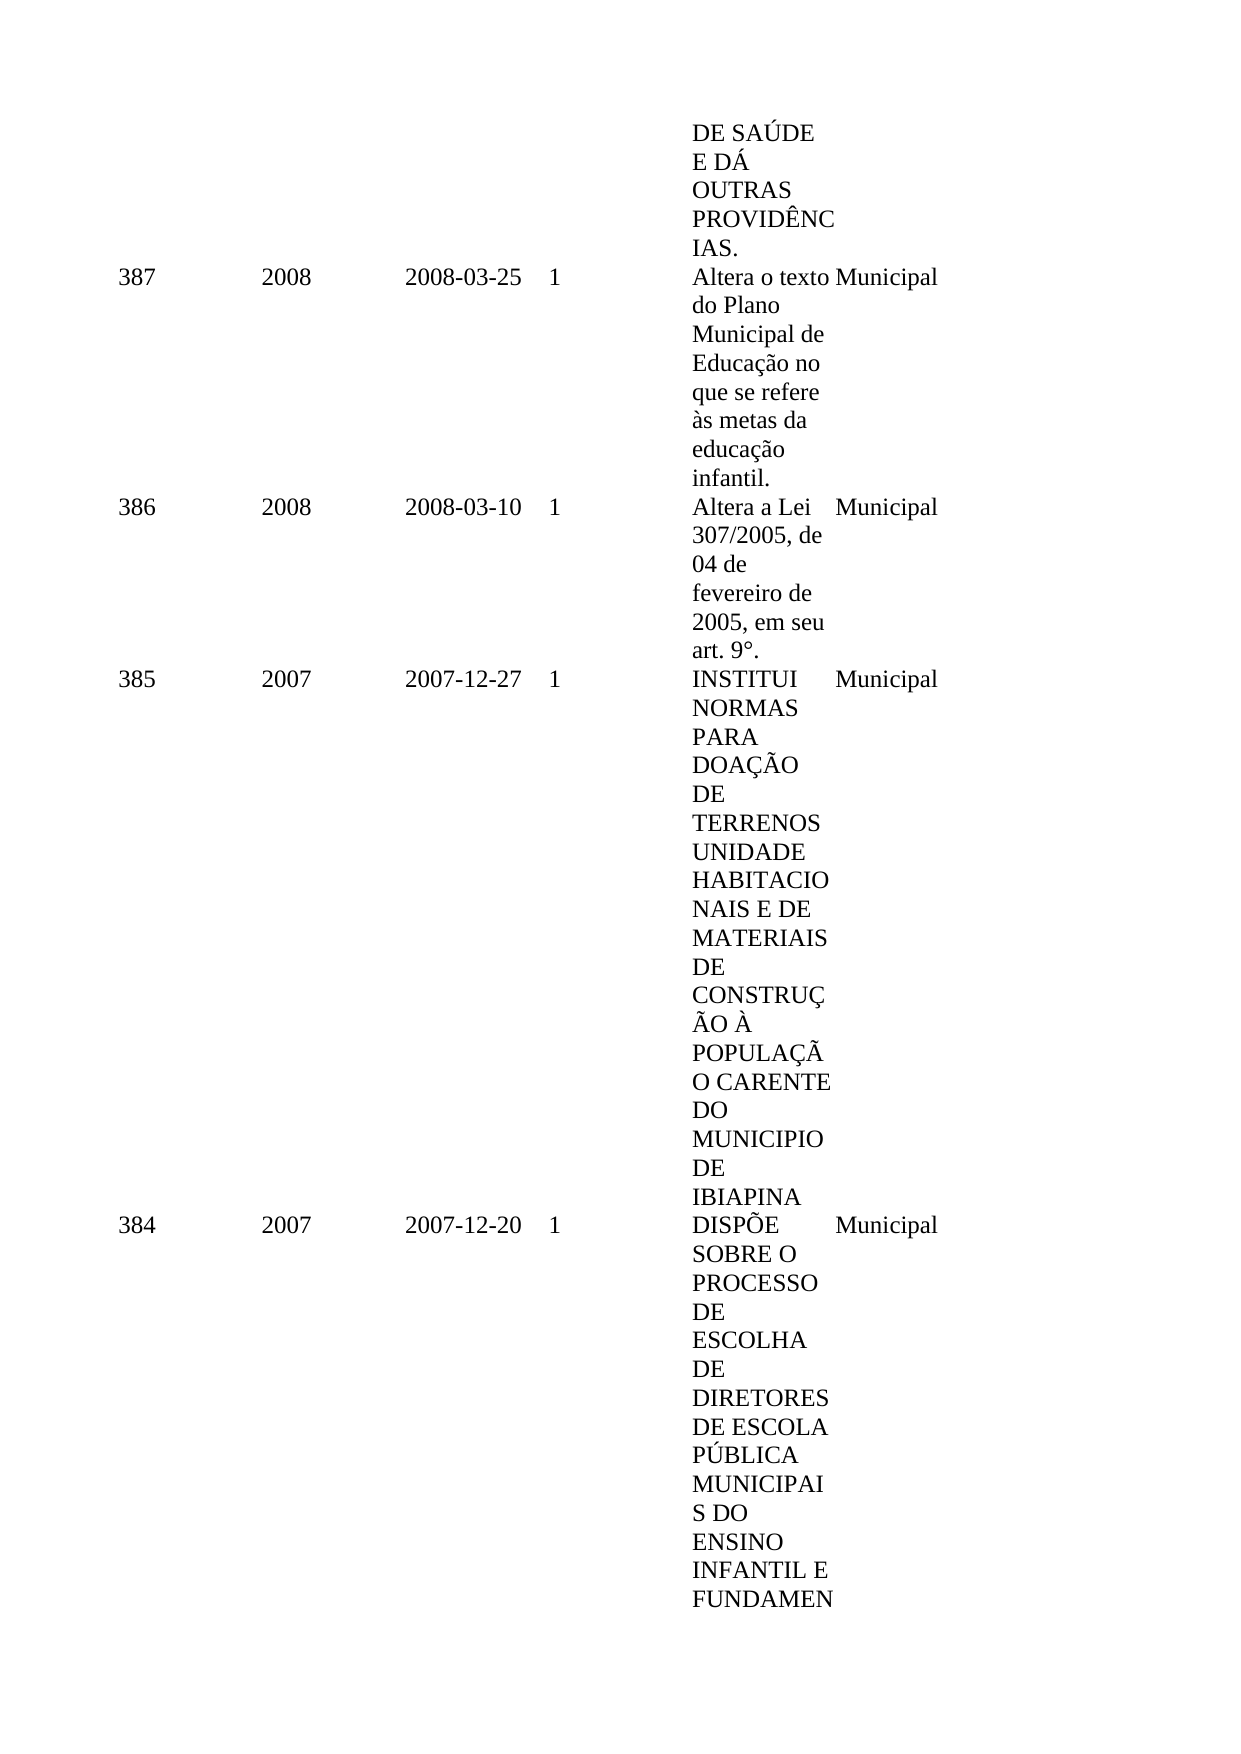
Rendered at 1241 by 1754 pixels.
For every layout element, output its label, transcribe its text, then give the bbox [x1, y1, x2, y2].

table_cell 1 [548, 492, 692, 664]
table_cell [261, 118, 405, 262]
table_cell 2008 [261, 492, 405, 664]
table_cell 2008-03-25 [405, 262, 548, 492]
table_cell Municipal [835, 492, 979, 664]
table_cell INSTITUI NORMAS PARA DOAÇÃO DE TERRENOS UNIDADE HABITACIONAIS E DE MATERIAIS DE CONSTRUÇÃO À POPULAÇÃO CARENTE DO MUNICIPIO DE IBIAPINA [692, 664, 835, 1211]
table_cell DE SAÚDE E DÁ OUTRAS PROVIDÊNCIAS. [692, 118, 835, 262]
table_cell Municipal [835, 1211, 979, 1613]
table_cell [979, 262, 1122, 492]
table_cell 384 [118, 1211, 261, 1613]
table_cell 2007 [261, 664, 405, 1211]
table_cell 1 [548, 262, 692, 492]
table_cell [979, 492, 1122, 664]
table_cell 2007-12-20 [405, 1211, 548, 1613]
table_cell 1 [548, 664, 692, 1211]
table_cell 1 [548, 1211, 692, 1613]
table_cell 2008-03-10 [405, 492, 548, 664]
table_cell 387 [118, 262, 261, 492]
table_cell 385 [118, 664, 261, 1211]
table_cell 2008 [261, 262, 405, 492]
table_cell 2007 [261, 1211, 405, 1613]
table_cell Altera o texto do Plano Municipal de Educação no que se refere às metas da educação infantil. [692, 262, 835, 492]
table_cell [979, 664, 1122, 1211]
table_cell [548, 118, 692, 262]
table_cell Altera a Lei 307/2005, de 04 de fevereiro de 2005, em seu art. 9°. [692, 492, 835, 664]
table_cell 386 [118, 492, 261, 664]
table_cell [979, 118, 1122, 262]
table_cell Municipal [835, 262, 979, 492]
table_cell 2007-12-27 [405, 664, 548, 1211]
table_cell [405, 118, 548, 262]
table_cell [979, 1211, 1122, 1613]
table_cell [835, 118, 979, 262]
table_cell [118, 118, 261, 262]
table_cell DISPÕE SOBRE O PROCESSO DE ESCOLHA DE DIRETORES DE ESCOLA PÚBLICA MUNICIPAIS DO ENSINO INFANTIL E FUNDAMEN [692, 1211, 835, 1613]
table_cell Municipal [835, 664, 979, 1211]
